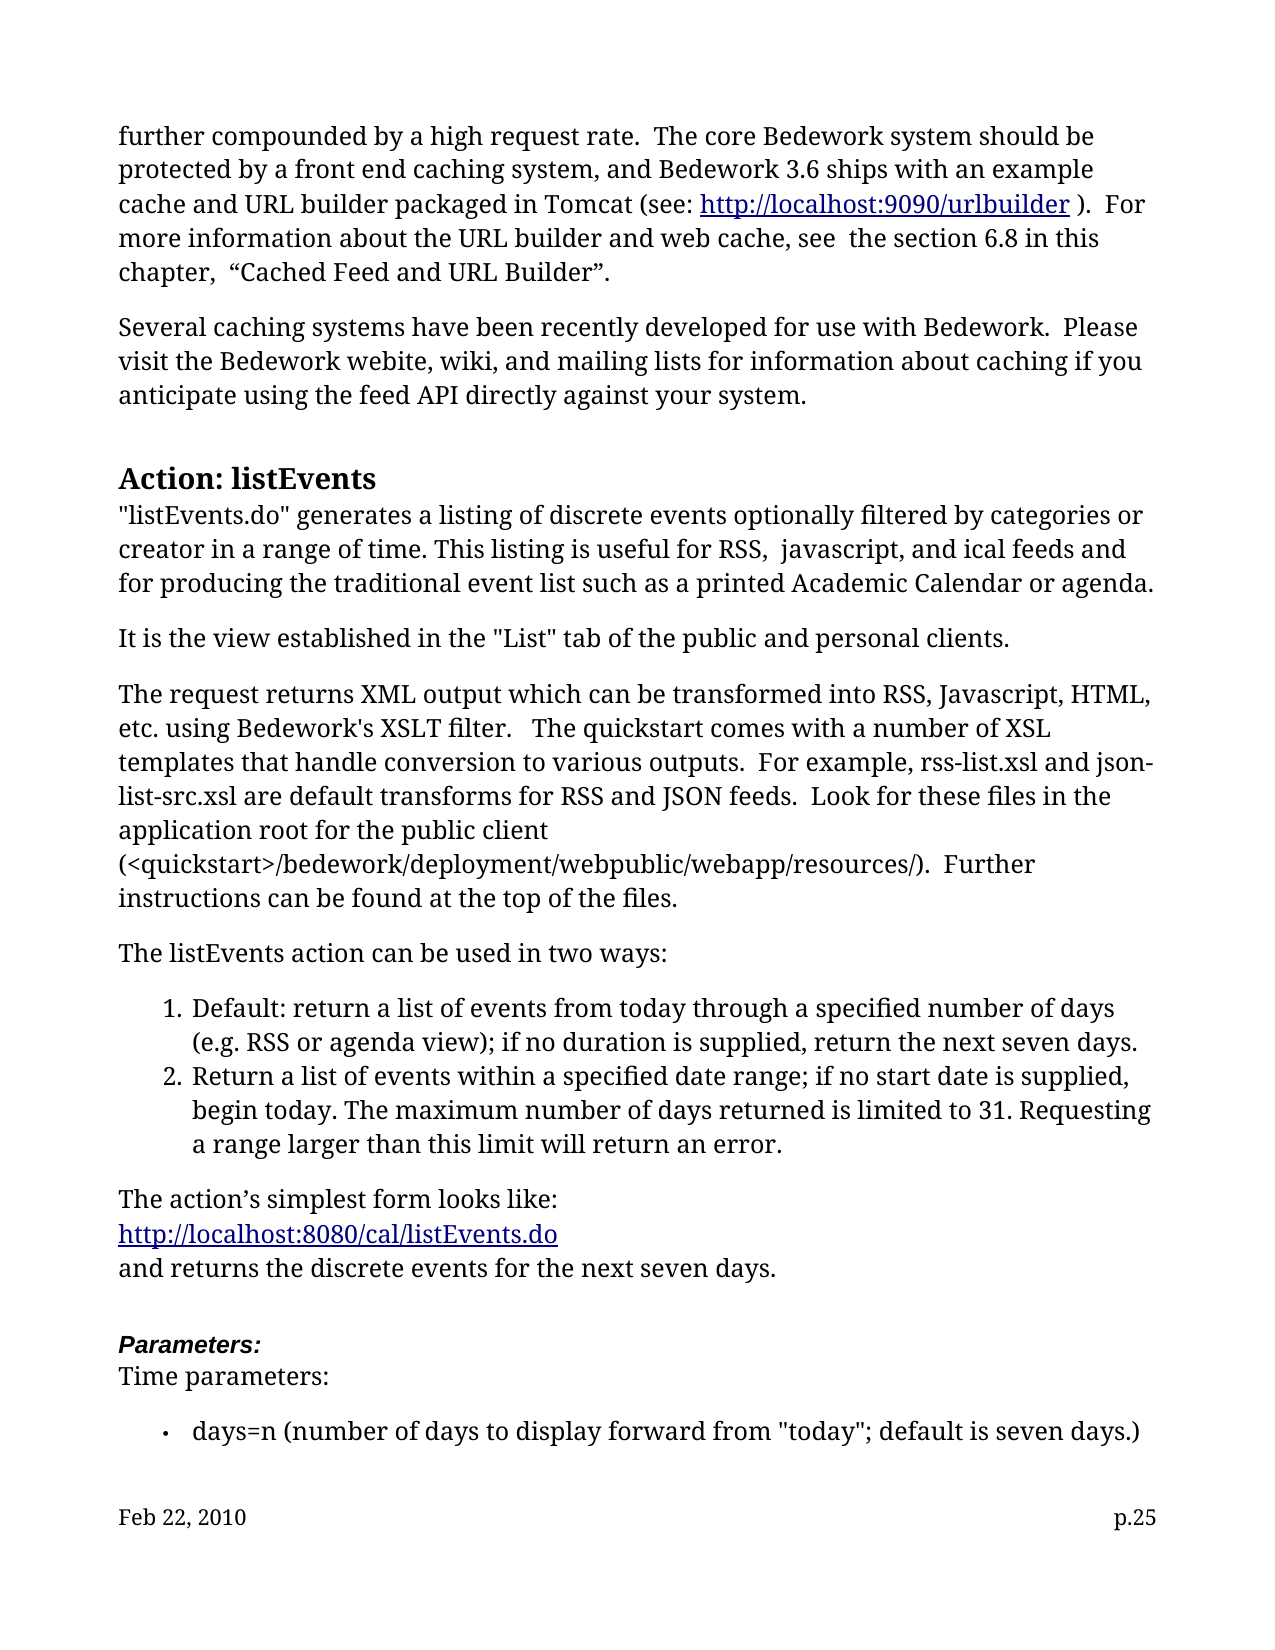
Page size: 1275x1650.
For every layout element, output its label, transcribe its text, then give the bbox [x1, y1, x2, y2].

text The request returns XML output which can be transformed into RSS, Javascript, HTML, etc. using Bedework's XSLT filter. The quickstart comes with a number of XSL templates that handle conversion to various outputs. For example, rss-list.xsl and json-list-src.xsl are default transforms for RSS and JSON feeds. Look for these files in the application root for the public client (<quickstart>/bedework/deployment/webpublic/webapp/resources/). Further instructions can be found at the top of the files. [118, 676, 1157, 915]
list Default: return a list of events from today through a specified number of days (e.g. RSS or agenda view); if no duration is supplied, return the next seven days. [162, 991, 1157, 1059]
list Return a list of events within a specified date range; if no start date is supplied, begin today. The maximum number of days returned is limited to 31. Requesting a range larger than this limit will return an error. [162, 1059, 1157, 1161]
text The action’s simplest form looks like: http://localhost:8080/cal/listEvents.do and returns the discrete events for the next seven days. [118, 1182, 1157, 1284]
text Several caching systems have been recently developed for use with Bedework. Please visit the Bedework webite, wiki, and mailing lists for information about caching if you anticipate using the feed API directly against your system. [118, 309, 1157, 412]
list days=n (number of days to display forward from "today"; default is seven days.) [162, 1414, 1157, 1448]
subtitle Parameters: [118, 1331, 1157, 1359]
text The listEvents action can be used in two ways: [118, 936, 1157, 970]
text "listEvents.do" generates a listing of discrete events optionally filtered by categories or creator in a range of time. This listing is useful for RSS, javascript, and ical feeds and for producing the traditional event list such as a printed Academic Calendar or agenda. [118, 498, 1157, 600]
subtitle Action: listEvents [118, 458, 1157, 498]
text It is the view established in the "List" tab of the public and personal clients. [118, 621, 1157, 655]
text Time parameters: [118, 1359, 1157, 1393]
text further compounded by a high request rate. The core Bedework system should be protected by a front end caching system, and Bedework 3.6 ships with an example cache and URL builder packaged in Tomcat (see: http://localhost:9090/urlbuilder ). For more information about the URL builder and web cache, see the section 6.8 in this chapter, “Cached Feed and URL Builder”. [118, 118, 1157, 288]
